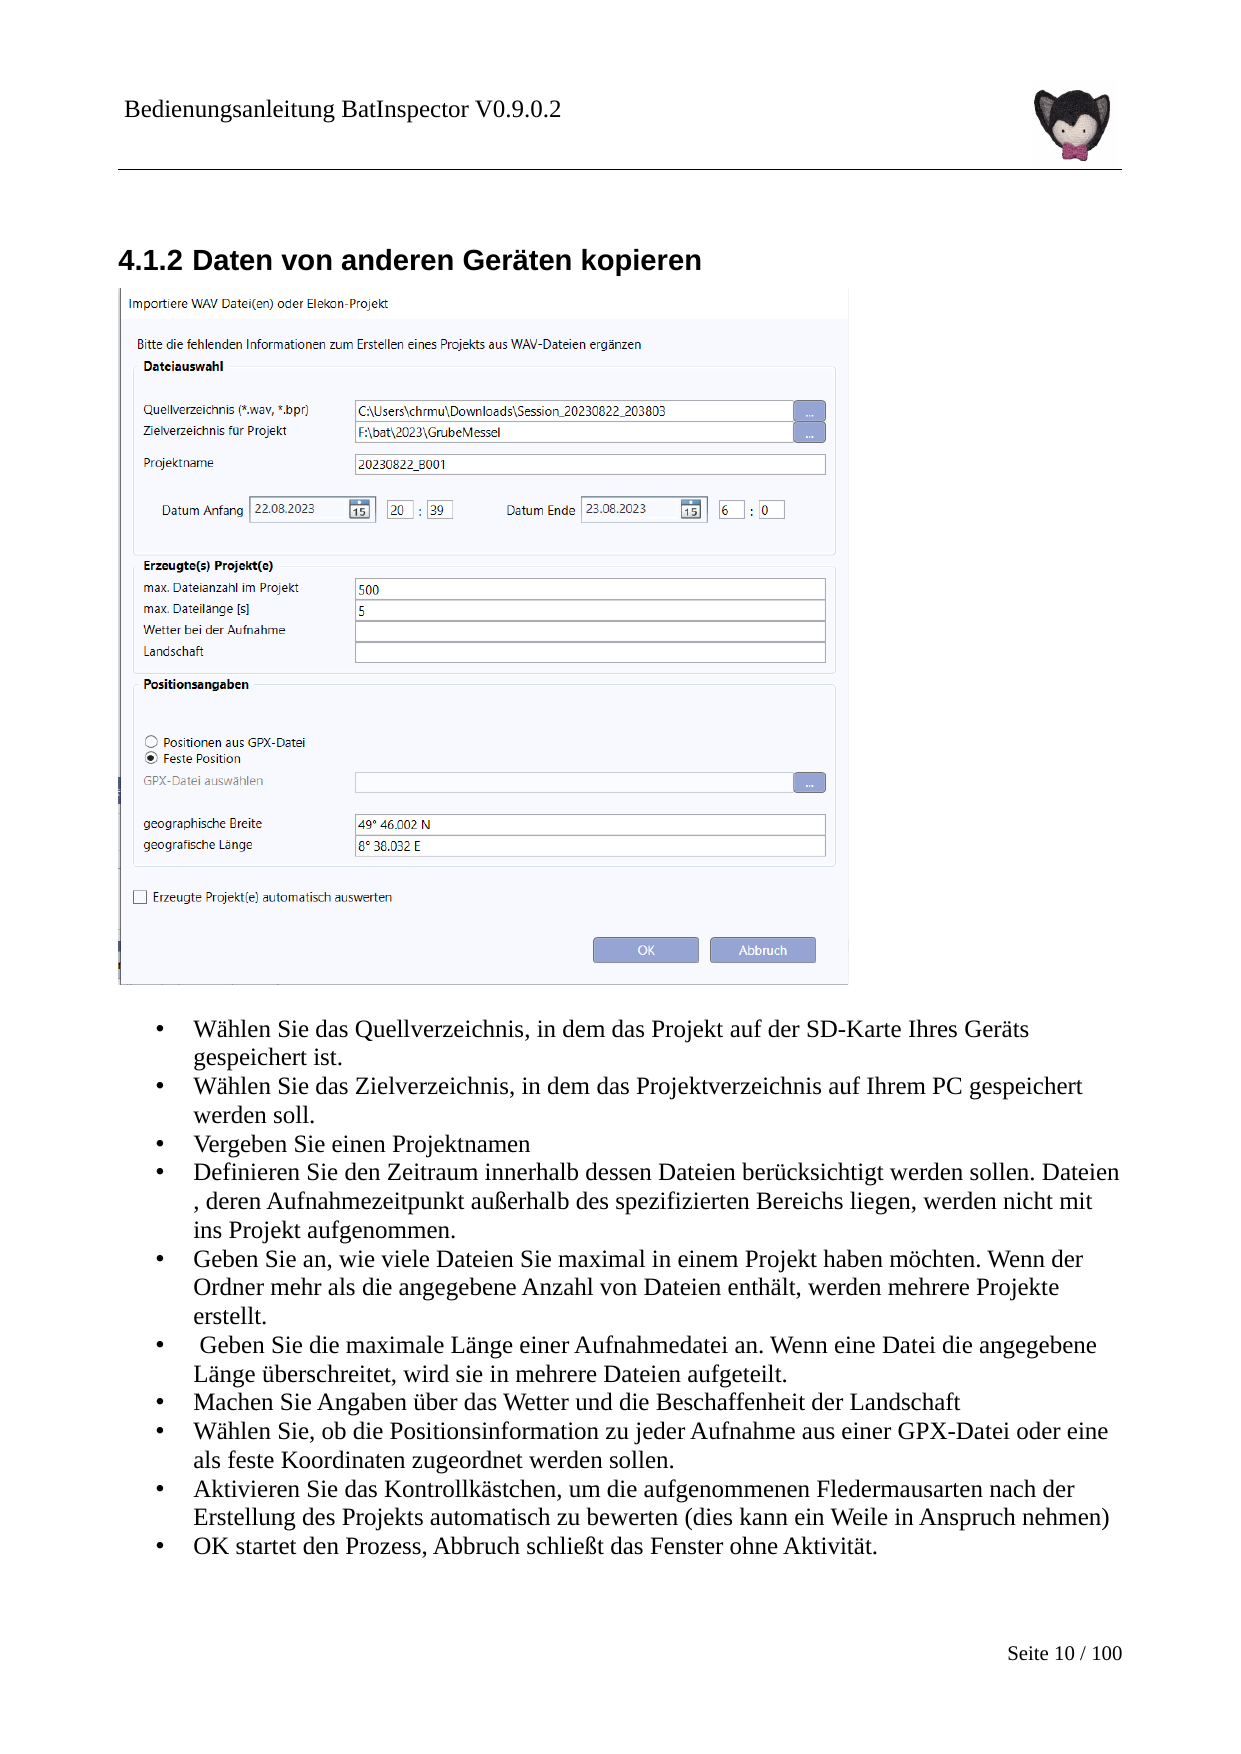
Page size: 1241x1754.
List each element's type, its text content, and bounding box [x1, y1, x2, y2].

list Wählen Sie das Zielverzeichnis, in dem das Projektverzeichnis auf Ihrem PC gespeichert werden soll. [156, 1071, 1122, 1129]
list OK startet den Prozess, Abbruch schließt das Fenster ohne Aktivität. [156, 1531, 1122, 1560]
list Wählen Sie das Quellverzeichnis, in dem das Projekt auf der SD-Karte Ihres Geräts gespeichert ist. [156, 1014, 1122, 1071]
list Definieren Sie den Zeitraum innerhalb dessen Dateien berücksichtigt werden sollen. Dateien , deren Aufnahmezeitpunkt außerhalb des spezifizierten Bereichs liegen, werden nicht mit ins Projekt aufgenommen. [156, 1157, 1122, 1244]
list Geben Sie die maximale Länge einer Aufnahmedatei an. Wenn eine Datei die angegebene Länge überschreitet, wird sie in mehrere Dateien aufgeteilt. [156, 1330, 1122, 1387]
subtitle Daten von anderen Geräten kopieren [118, 243, 1122, 276]
picture [118, 288, 849, 985]
picture [1030, 80, 1119, 169]
list Aktivieren Sie das Kontrollkästchen, um die aufgenommenen Fledermausarten nach der Erstellung des Projekts automatisch zu bewerten (dies kann ein Weile in Anspruch nehmen) [156, 1474, 1122, 1531]
list Wählen Sie, ob die Positionsinformation zu jeder Aufnahme aus einer GPX-Datei oder eine als feste Koordinaten zugeordnet werden sollen. [156, 1416, 1122, 1474]
list Vergeben Sie einen Projektnamen [156, 1129, 1122, 1157]
list Geben Sie an, wie viele Dateien Sie maximal in einem Projekt haben möchten. Wenn der Ordner mehr als die angegebene Anzahl von Dateien enthält, werden mehrere Projekte erstellt. [156, 1244, 1122, 1330]
list Machen Sie Angaben über das Wetter und die Beschaffenheit der Landschaft [156, 1387, 1122, 1416]
